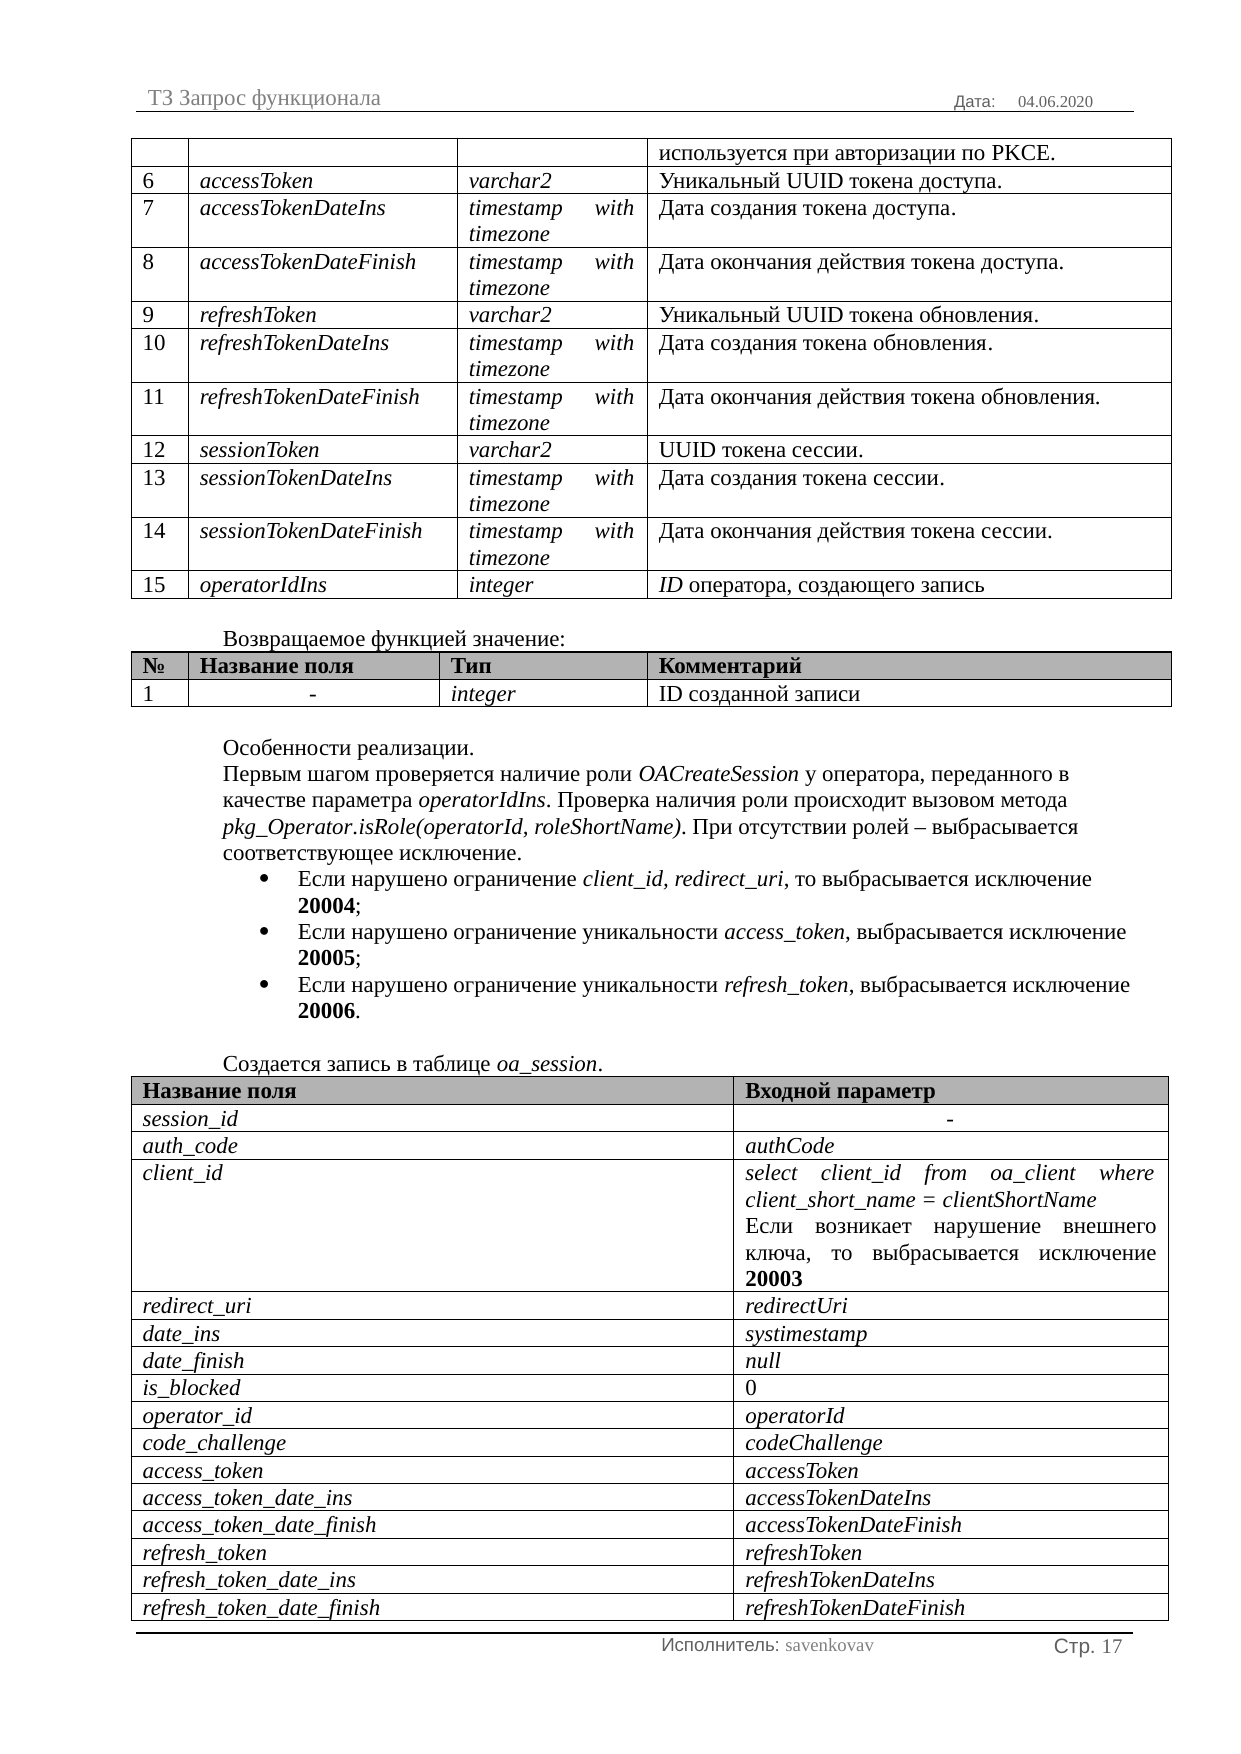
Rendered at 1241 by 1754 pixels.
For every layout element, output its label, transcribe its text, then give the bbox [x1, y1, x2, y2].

table_cell date_finish [132, 1347, 733, 1373]
table_cell ID оператора, создающего запись [648, 571, 1171, 598]
table_cell refreshTokenDateIns [189, 329, 457, 382]
text Особенности реализации. [223, 734, 1152, 760]
table_cell timestamp with timezone [458, 383, 647, 435]
table_cell client_id [132, 1160, 733, 1291]
table_cell timestamp with timezone [458, 518, 647, 570]
table_cell refreshTokenDateIns [734, 1566, 1168, 1593]
table_cell integer [458, 571, 647, 598]
table_cell 13 [132, 464, 188, 517]
table_header Название поля [132, 1077, 733, 1104]
table_cell Дата создания токена сессии. [648, 464, 1171, 517]
table_cell operatorId [734, 1402, 1168, 1428]
table_cell 15 [132, 571, 188, 598]
table_cell code_challenge [132, 1429, 733, 1456]
table_cell timestamp with timezone [458, 464, 647, 517]
table_cell Дата окончания действия токена доступа. [648, 248, 1171, 301]
text Создается запись в таблице oa_session. [223, 1050, 1152, 1076]
table_cell refresh_token_date_finish [132, 1594, 733, 1620]
table_cell access_token_date_ins [132, 1484, 733, 1510]
table_cell refreshTokenDateFinish [734, 1594, 1168, 1620]
table_cell sessionToken [189, 436, 457, 463]
table_cell 1 [132, 680, 188, 706]
table_cell access_token [132, 1457, 733, 1483]
table_cell accessTokenDateIns [734, 1484, 1168, 1510]
list Если нарушено ограничение client_id, redirect_uri, то выбрасывается исключение 20004; [260, 865, 1152, 918]
table_cell 8 [132, 248, 188, 301]
table_cell Дата окончания действия токена обновления. [648, 383, 1171, 435]
table_cell accessTokenDateFinish [189, 248, 457, 301]
table_cell refresh_token_date_ins [132, 1566, 733, 1593]
table_cell timestamp with timezone [458, 329, 647, 382]
table_cell timestamp with timezone [458, 248, 647, 301]
table_cell integer [440, 680, 647, 706]
table_cell 12 [132, 436, 188, 463]
table_cell Дата создания токена обновления. [648, 329, 1171, 382]
table_cell refresh_token [132, 1539, 733, 1565]
table_cell varchar2 [458, 167, 647, 193]
text Первым шагом проверяется наличие роли OACreateSession у оператора, переданного в качестве параметра operatorIdIns. Проверка наличия роли происходит вызовом метода pkg_Operator.isRole(operatorId, roleShortName). При отсутствии ролей – выбрасывается соответствующее исключение. [223, 760, 1152, 865]
table_header Тип [440, 653, 647, 679]
list Если нарушено ограничение уникальности access_token, выбрасывается исключение 20005; [260, 918, 1152, 971]
table_header Название поля [189, 653, 439, 679]
table_cell systimestamp [734, 1320, 1168, 1346]
table_cell redirect_uri [132, 1292, 733, 1319]
table_cell accessToken [189, 167, 457, 193]
table_cell 7 [132, 194, 188, 247]
table_cell UUID токена сессии. [648, 436, 1171, 463]
table_cell - [734, 1105, 1168, 1131]
table_header № [132, 653, 188, 679]
table_cell sessionTokenDateIns [189, 464, 457, 517]
table_cell date_ins [132, 1320, 733, 1346]
table_cell используется при авторизации по PKCE. [648, 139, 1171, 166]
table_cell accessToken [734, 1457, 1168, 1483]
table_cell refreshToken [189, 302, 457, 328]
table_cell 10 [132, 329, 188, 382]
table_cell sessionTokenDateFinish [189, 518, 457, 570]
table_cell accessTokenDateFinish [734, 1511, 1168, 1538]
table_cell 0 [734, 1375, 1168, 1401]
table_cell access_token_date_finish [132, 1511, 733, 1538]
table_cell 6 [132, 167, 188, 193]
table_cell Дата окончания действия токена сессии. [648, 518, 1171, 570]
table_cell 11 [132, 383, 188, 435]
table_cell refreshToken [734, 1539, 1168, 1565]
table_cell select client_id from oa_client where client_short_name = clientShortName Если возникает нарушение внешнего ключа, то выбрасывается исключение 20003 [734, 1160, 1168, 1291]
table_cell codeChallenge [734, 1429, 1168, 1456]
table_cell - [189, 680, 439, 706]
table_cell is_blocked [132, 1375, 733, 1401]
table_header Входной параметр [734, 1077, 1168, 1104]
table_cell accessTokenDateIns [189, 194, 457, 247]
table_cell varchar2 [458, 302, 647, 328]
table_cell redirectUri [734, 1292, 1168, 1319]
table_cell Дата создания токена доступа. [648, 194, 1171, 247]
table_header Комментарий [648, 653, 1171, 679]
table_cell null [734, 1347, 1168, 1373]
table_cell ID созданной записи [648, 680, 1171, 706]
table_cell Уникальный UUID токена доступа. [648, 167, 1171, 193]
text Возвращаемое функцией значение: [223, 625, 1152, 651]
table_cell authСode [734, 1132, 1168, 1158]
table_cell session_id [132, 1105, 733, 1131]
table_cell Уникальный UUID токена обновления. [648, 302, 1171, 328]
table_cell [189, 139, 457, 166]
table_cell auth_code [132, 1132, 733, 1158]
table_cell 14 [132, 518, 188, 570]
list Если нарушено ограничение уникальности refresh_token, выбрасывается исключение 20006. [260, 971, 1152, 1023]
table_cell 9 [132, 302, 188, 328]
table_cell varchar2 [458, 436, 647, 463]
table_cell operatorIdIns [189, 571, 457, 598]
table_cell [458, 139, 647, 166]
table_cell operator_id [132, 1402, 733, 1428]
table_cell refreshTokenDateFinish [189, 383, 457, 435]
table_cell timestamp with timezone [458, 194, 647, 247]
table_cell [132, 139, 188, 166]
